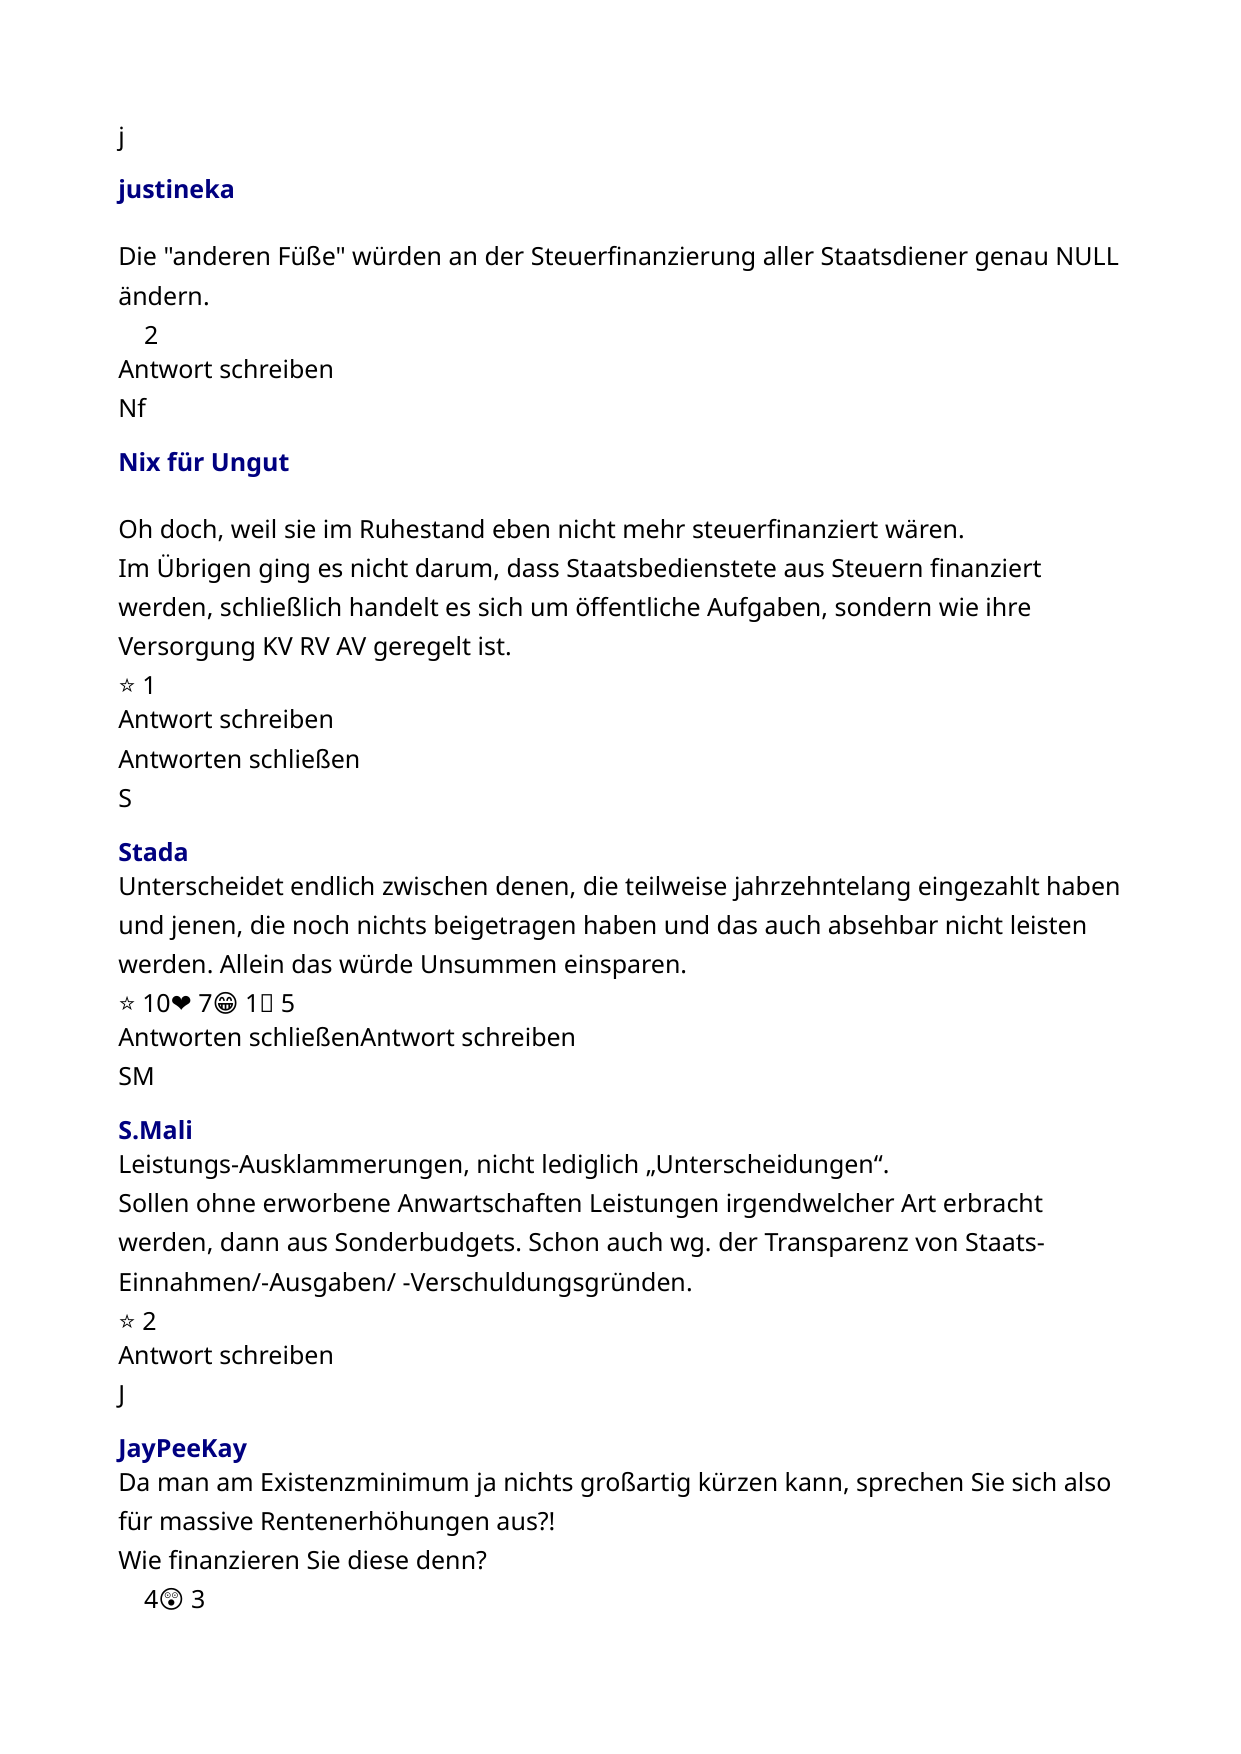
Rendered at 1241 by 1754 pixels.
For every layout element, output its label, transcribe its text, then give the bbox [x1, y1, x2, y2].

text Da man am Existenzminimum ja nichts großartig kürzen kann, sprechen Sie sich also für massive Rentenerhöhungen aus?! [118, 1464, 1122, 1538]
text J [118, 1377, 1122, 1411]
text ⭐️ 10❤️ 7😁 1🤨 5 [118, 986, 1122, 1020]
text Oh doch, weil sie im Ruhestand eben nicht mehr steuerfinanziert wären. [118, 511, 1122, 545]
text Sollen ohne erworbene Anwartschaften Leistungen irgendwelcher Art erbracht werden, dann aus Sonderbudgets. Schon auch wg. der Transparenz von Staats-Einnahmen/-Ausgaben/ -Verschuldungsgründen. [118, 1186, 1122, 1298]
text Antwort schreiben [118, 351, 1122, 385]
text Leistungs-Ausklammerungen, nicht lediglich „Unterscheidungen“. [118, 1147, 1122, 1181]
text j [118, 118, 1122, 152]
subtitle S.Mali [118, 1113, 1122, 1147]
subtitle Nix für Ungut [118, 444, 1122, 478]
subtitle justineka [118, 172, 1122, 206]
text Nf [118, 391, 1122, 424]
text ⭐️ 2 [118, 1303, 1122, 1337]
text ⭐️ 1 [118, 668, 1122, 702]
subtitle JayPeeKay [118, 1430, 1122, 1464]
text SM [118, 1059, 1122, 1093]
subtitle Stada [118, 834, 1122, 868]
text Unterscheidet endlich zwischen denen, die teilweise jahrzehntelang eingezahlt haben und jenen, die noch nichts beigetragen haben und das auch absehbar nicht leisten werden. Allein das würde Unsummen einsparen. [118, 868, 1122, 981]
text Die "anderen Füße" würden an der Steuerfinanzierung aller Staatsdiener genau NULL ändern. [118, 239, 1122, 312]
text Antwort schreiben [118, 1337, 1122, 1372]
text Antworten schließen [118, 741, 1122, 775]
text Antworten schließenAntwort schreiben [118, 1020, 1122, 1054]
text Im Übrigen ging es nicht darum, dass Staatsbedienstete aus Steuern finanziert werden, schließlich handelt es sich um öffentliche Aufgaben, sondern wie ihre Versorgung KV RV AV geregelt ist. [118, 551, 1122, 663]
text 🙁 4😲 3 [118, 1582, 1122, 1616]
text Antwort schreiben [118, 702, 1122, 736]
text Wie finanzieren Sie diese denn? [118, 1543, 1122, 1577]
text 🤨 2 [118, 317, 1122, 351]
text S [118, 780, 1122, 814]
